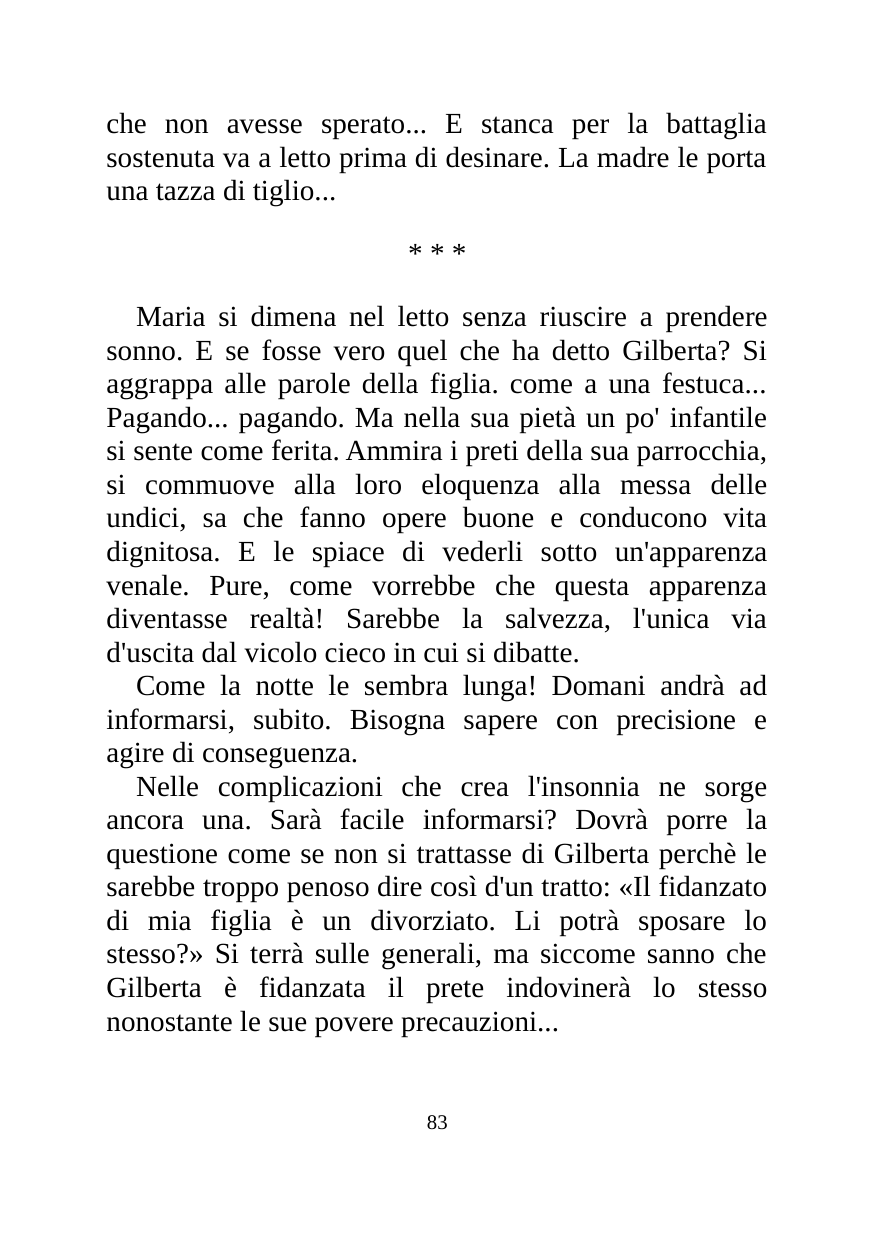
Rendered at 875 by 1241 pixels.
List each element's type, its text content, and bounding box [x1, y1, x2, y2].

text Come la notte le sembra lunga! Domani andrà ad informarsi, subito. Bisogna sapere con precisione e agire di conseguenza. [106, 668, 768, 769]
text che non avesse sperato... E stanca per la battaglia sostenuta va a letto prima di desinare. La madre le porta una tazza di tiglio... [106, 106, 768, 207]
text * * * [106, 236, 768, 270]
text Nelle complicazioni che crea l'insonnia ne sorge ancora una. Sarà facile informarsi? Dovrà porre la questione come se non si trattasse di Gilberta perchè le sarebbe troppo penoso dire così d'un tratto: «Il fidanzato di mia figlia è un divorziato. Li potrà sposare lo stesso?» Si terrà sulle generali, ma siccome sanno che Gilberta è fidanzata il prete indovinerà lo stesso nonostante le sue povere precauzioni... [106, 769, 768, 1037]
text Maria si dimena nel letto senza riuscire a prendere sonno. E se fosse vero quel che ha detto Gilberta? Si aggrappa alle parole della figlia. come a una festuca... Pagando... pagando. Ma nella sua pietà un po' infantile si sente come ferita. Ammira i preti della sua parrocchia, si commuove alla loro eloquenza alla messa delle undici, sa che fanno opere buone e conducono vita dignitosa. E le spiace di vederli sotto un'apparenza venale. Pure, come vorrebbe che questa apparenza diventasse realtà! Sarebbe la salvezza, l'unica via d'uscita dal vicolo cieco in cui si dibatte. [106, 299, 768, 668]
